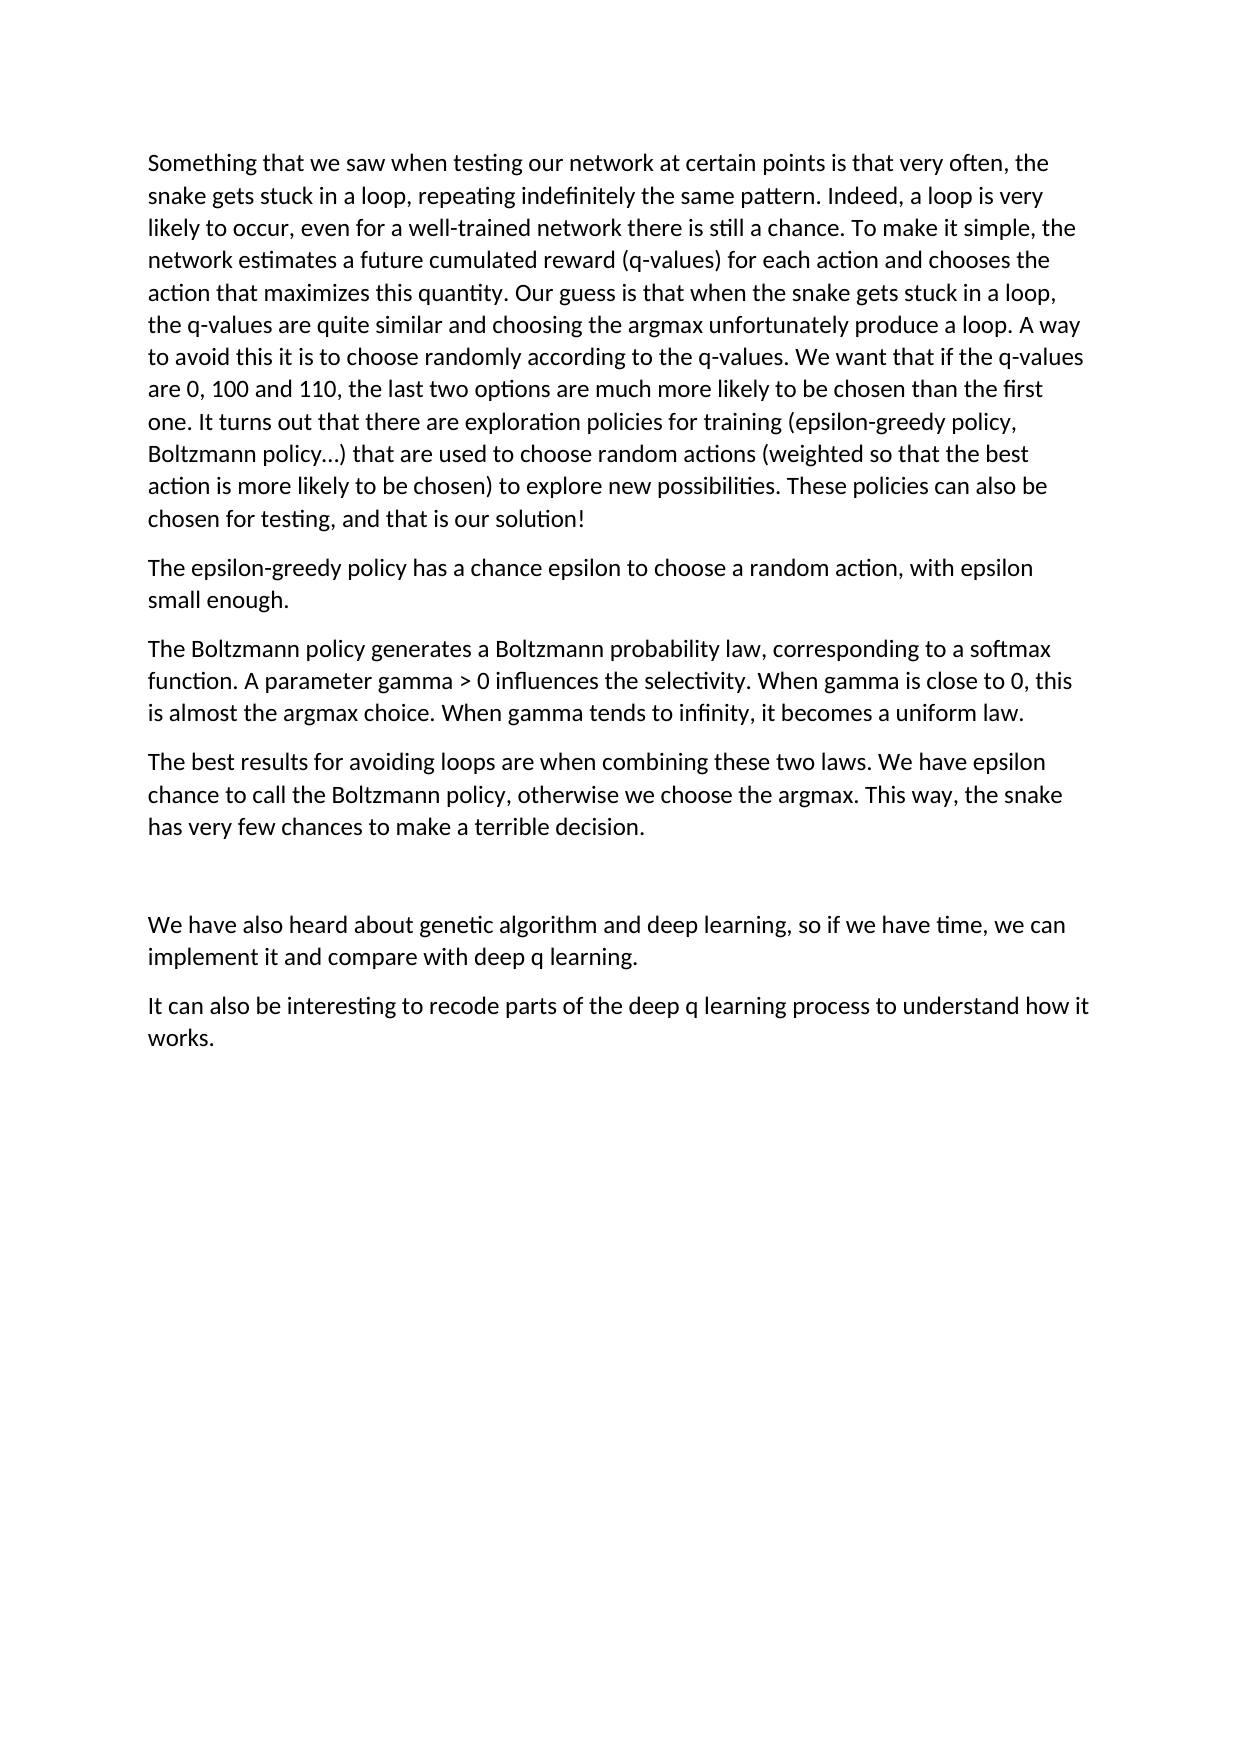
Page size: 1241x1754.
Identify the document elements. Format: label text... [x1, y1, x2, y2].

text The Boltzmann policy generates a Boltzmann probability law, corresponding to a softmax function. A parameter gamma > 0 influences the selectivity. When gamma is close to 0, this is almost the argmax choice. When gamma tends to infinity, it becomes a uniform law. [148, 633, 1093, 728]
text The best results for avoiding loops are when combining these two laws. We have epsilon chance to call the Boltzmann policy, otherwise we choose the argmax. This way, the snake has very few chances to make a terrible decision. [148, 747, 1093, 842]
text Something that we saw when testing our network at certain points is that very often, the snake gets stuck in a loop, repeating indefinitely the same pattern. Indeed, a loop is very likely to occur, even for a well-trained network there is still a chance. To make it simple, the network estimates a future cumulated reward (q-values) for each action and chooses the action that maximizes this quantity. Our guess is that when the snake gets stuck in a loop, the q-values are quite similar and choosing the argmax unfortunately produce a loop. A way to avoid this it is to choose randomly according to the q-values. We want that if the q-values are 0, 100 and 110, the last two options are much more likely to be chosen than the first one. It turns out that there are exploration policies for training (epsilon-greedy policy, Boltzmann policy…) that are used to choose random actions (weighted so that the best action is more likely to be chosen) to explore new possibilities. These policies can also be chosen for testing, and that is our solution! [148, 148, 1093, 533]
text The epsilon-greedy policy has a chance epsilon to choose a random action, with epsilon small enough. [148, 552, 1093, 614]
text It can also be interesting to recode parts of the deep q learning process to understand how it works. [148, 990, 1093, 1053]
text We have also heard about genetic algorithm and deep learning, so if we have time, we can implement it and compare with deep q learning. [148, 909, 1093, 972]
